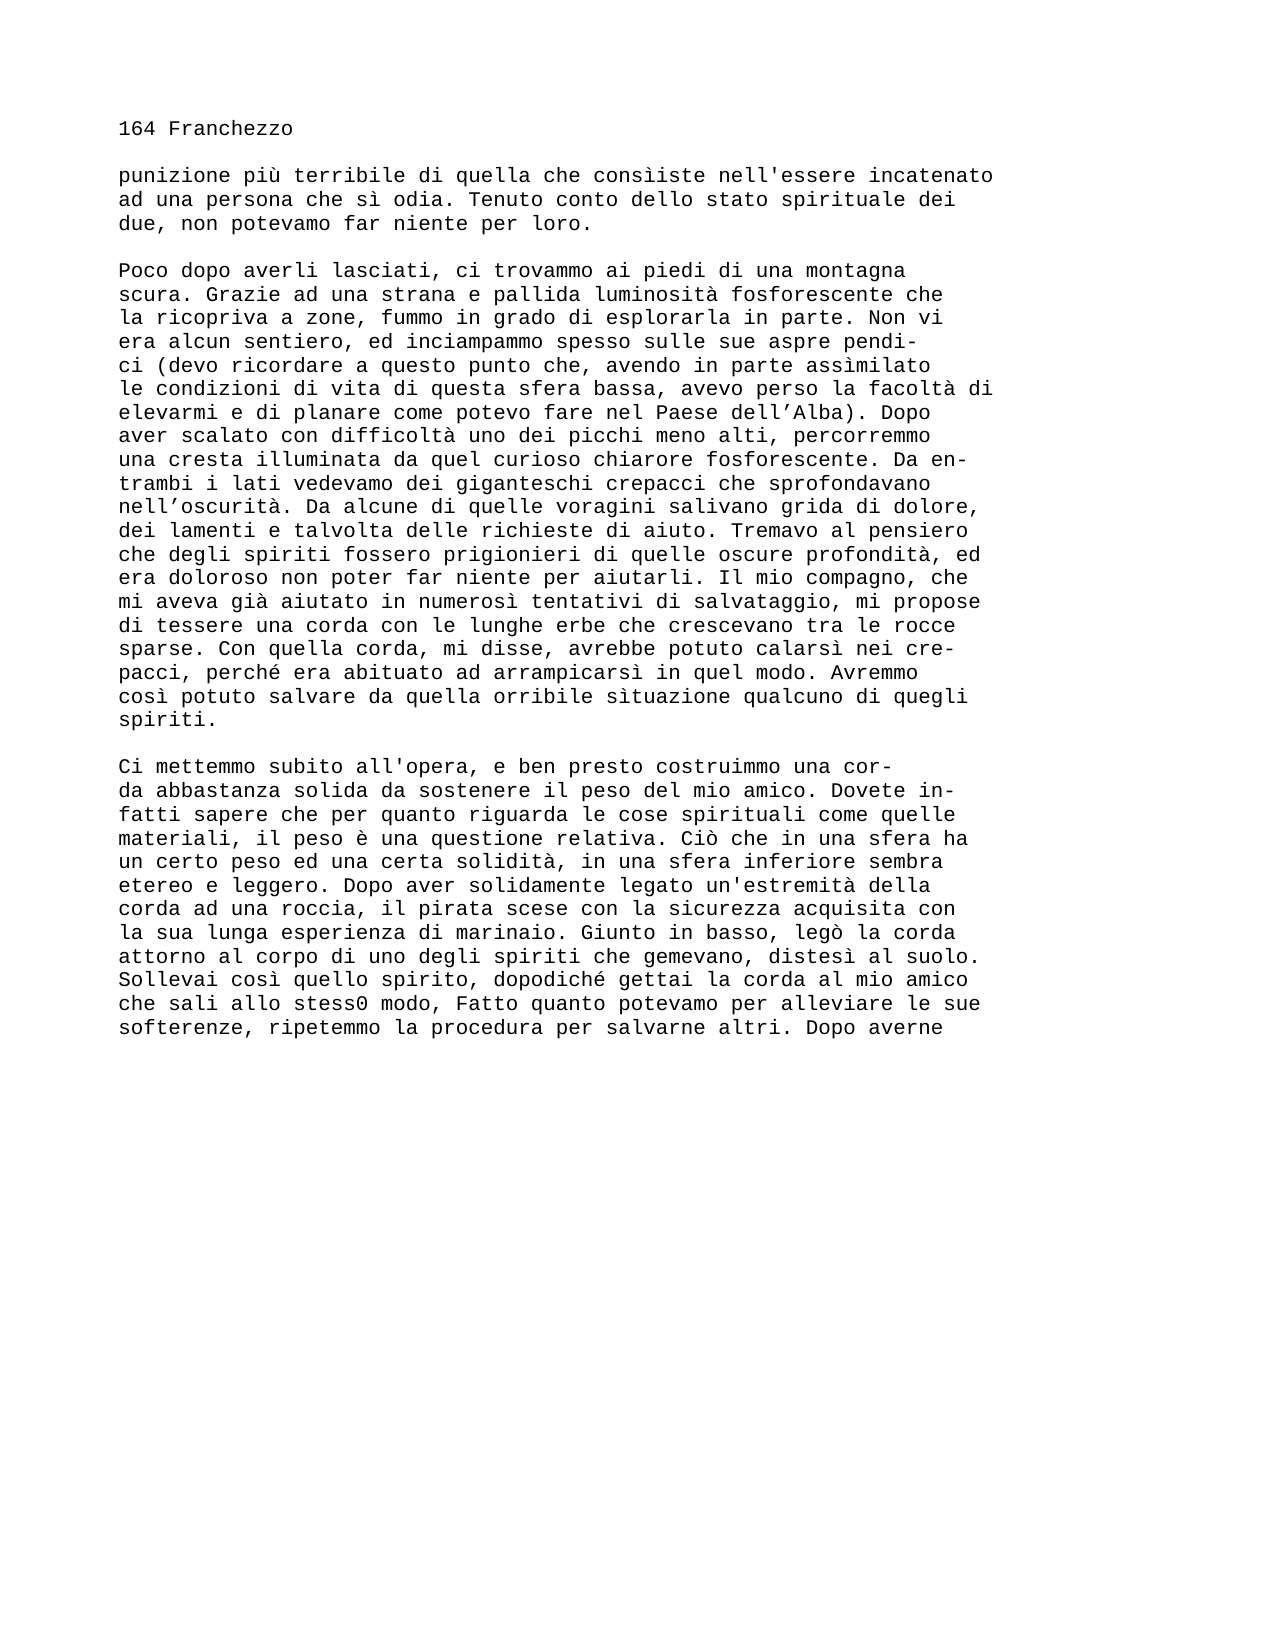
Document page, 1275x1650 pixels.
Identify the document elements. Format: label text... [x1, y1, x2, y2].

text spiriti. [118, 709, 1157, 733]
text di tessere una corda con le lunghe erbe che crescevano tra le rocce [118, 615, 1157, 638]
text la ricopriva a zone, fummo in grado di esplorarla in parte. Non vi [118, 307, 1157, 331]
text scura. Grazie ad una strana e pallida luminosità fosforescente che [118, 284, 1157, 307]
text elevarmi e di planare come potevo fare nel Paese dell’Alba). Dopo [118, 402, 1157, 426]
text così potuto salvare da quella orribile sìtuazione qualcuno di quegli [118, 686, 1157, 709]
text softerenze, ripetemmo la procedura per salvarne altri. Dopo averne [118, 1017, 1157, 1040]
text materiali, il peso è una questione relativa. Ciò che in una sfera ha [118, 827, 1157, 851]
text dei lamenti e talvolta delle richieste di aiuto. Tremavo al pensiero [118, 520, 1157, 544]
text che sali allo stess0 modo, Fatto quanto potevamo per alleviare le sue [118, 993, 1157, 1017]
text aver scalato con difficoltà uno dei picchi meno alti, percorremmo [118, 426, 1157, 449]
text era doloroso non poter far niente per aiutarli. Il mio compagno, che [118, 567, 1157, 591]
text le condizioni di vita di questa sfera bassa, avevo perso la facoltà di [118, 378, 1157, 402]
text sparse. Con quella corda, mi disse, avrebbe potuto calarsì nei cre- [118, 638, 1157, 662]
text corda ad una roccia, il pirata scese con la sicurezza acquisita con [118, 898, 1157, 922]
text attorno al corpo di uno degli spiriti che gemevano, distesì al suolo. [118, 946, 1157, 969]
text mi aveva già aiutato in numerosì tentativi di salvataggio, mi propose [118, 591, 1157, 615]
text pacci, perché era abituato ad arrampicarsì in quel modo. Avremmo [118, 662, 1157, 686]
text da abbastanza solida da sostenere il peso del mio amico. Dovete in- [118, 780, 1157, 804]
text nell’oscurità. Da alcune di quelle voragini salivano grida di dolore, [118, 496, 1157, 520]
text era alcun sentiero, ed inciampammo spesso sulle sue aspre pendi- [118, 331, 1157, 354]
text trambi i lati vedevamo dei giganteschi crepacci che sprofondavano [118, 473, 1157, 496]
text punizione più terribile di quella che consìiste nell'essere incatenato [118, 165, 1157, 189]
text ci (devo ricordare a questo punto che, avendo in parte assìmilato [118, 354, 1157, 378]
text che degli spiriti fossero prigionieri di quelle oscure profondità, ed [118, 544, 1157, 567]
text due, non potevamo far niente per loro. [118, 213, 1157, 236]
text un certo peso ed una certa solidità, in una sfera inferiore sembra [118, 851, 1157, 875]
text fatti sapere che per quanto riguarda le cose spirituali come quelle [118, 804, 1157, 827]
text ad una persona che sì odia. Tenuto conto dello stato spirituale dei [118, 189, 1157, 213]
text Ci mettemmo subito all'opera, e ben presto costruimmo una cor- [118, 757, 1157, 780]
text etereo e leggero. Dopo aver solidamente legato un'estremità della [118, 875, 1157, 898]
text Sollevai così quello spirito, dopodiché gettai la corda al mio amico [118, 969, 1157, 993]
text Poco dopo averli lasciati, ci trovammo ai piedi di una montagna [118, 260, 1157, 284]
text una cresta illuminata da quel curioso chiarore fosforescente. Da en- [118, 449, 1157, 473]
text la sua lunga esperienza di marinaio. Giunto in basso, legò la corda [118, 922, 1157, 946]
text 164 Franchezzo [118, 118, 1157, 142]
